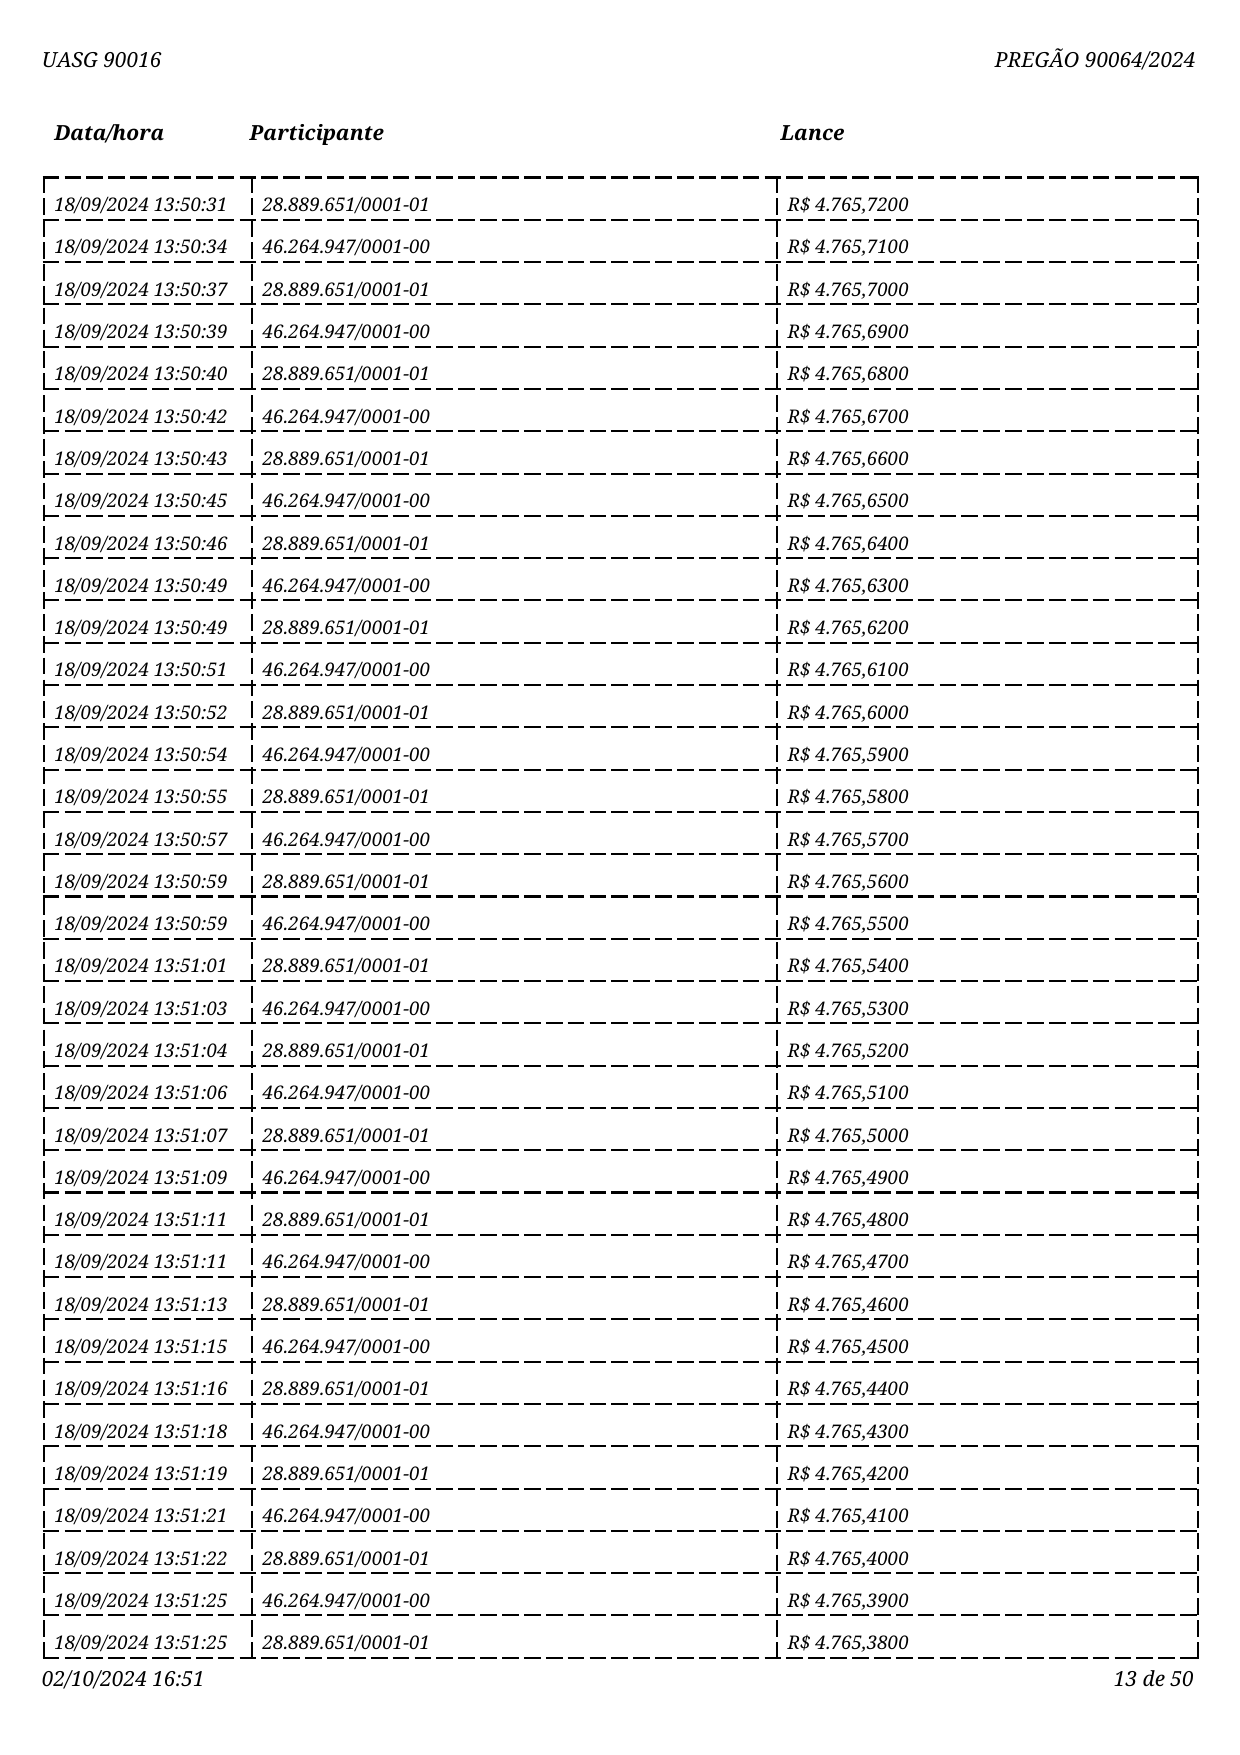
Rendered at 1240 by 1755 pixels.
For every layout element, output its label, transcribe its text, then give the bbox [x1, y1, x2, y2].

table_cell 46.264.947/0001-00 [252, 642, 777, 684]
table_cell R$ 4.765,5600 [777, 853, 1198, 895]
table_cell R$ 4.765,5700 [777, 811, 1198, 853]
table_cell R$ 4.765,4300 [777, 1403, 1198, 1445]
table_cell 18/09/2024 13:51:15 [44, 1318, 252, 1361]
table_cell R$ 4.765,4900 [777, 1149, 1198, 1191]
table_cell 18/09/2024 13:51:18 [44, 1403, 252, 1445]
table_cell 18/09/2024 13:51:03 [44, 980, 252, 1022]
table_cell R$ 4.765,5500 [777, 895, 1198, 938]
table_header 28.889.651/0001-01 [252, 176, 777, 219]
table_cell 46.264.947/0001-00 [252, 1403, 777, 1445]
table_cell R$ 4.765,4000 [777, 1530, 1198, 1572]
table_header R$ 4.765,7200 [777, 176, 1198, 219]
table_cell 28.889.651/0001-01 [252, 1107, 777, 1149]
table_cell 18/09/2024 13:51:25 [44, 1614, 252, 1657]
table_cell 18/09/2024 13:50:46 [44, 515, 252, 557]
table_cell 18/09/2024 13:51:07 [44, 1107, 252, 1149]
table_cell R$ 4.765,6000 [777, 684, 1198, 726]
table_cell 18/09/2024 13:50:34 [44, 219, 252, 261]
table_cell 46.264.947/0001-00 [252, 895, 777, 938]
table_cell 46.264.947/0001-00 [252, 1488, 777, 1530]
table_cell R$ 4.765,6500 [777, 473, 1198, 515]
table_cell 18/09/2024 13:50:54 [44, 726, 252, 768]
table_cell R$ 4.765,5100 [777, 1065, 1198, 1107]
table_cell R$ 4.765,6700 [777, 388, 1198, 430]
table_cell 18/09/2024 13:51:04 [44, 1022, 252, 1064]
table_cell R$ 4.765,4500 [777, 1318, 1198, 1361]
table_cell R$ 4.765,5900 [777, 726, 1198, 768]
table_cell 28.889.651/0001-01 [252, 1530, 777, 1572]
table_cell 18/09/2024 13:50:52 [44, 684, 252, 726]
table_cell 18/09/2024 13:50:39 [44, 303, 252, 346]
table_cell 46.264.947/0001-00 [252, 1318, 777, 1361]
table_cell 18/09/2024 13:50:59 [44, 895, 252, 938]
table_cell 28.889.651/0001-01 [252, 1361, 777, 1403]
table_cell 46.264.947/0001-00 [252, 1234, 777, 1276]
table_cell 18/09/2024 13:51:16 [44, 1361, 252, 1403]
table_cell 18/09/2024 13:51:01 [44, 938, 252, 980]
table_cell 18/09/2024 13:51:22 [44, 1530, 252, 1572]
table_cell 28.889.651/0001-01 [252, 1022, 777, 1064]
table_cell R$ 4.765,5000 [777, 1107, 1198, 1149]
table_cell 18/09/2024 13:50:40 [44, 346, 252, 388]
table_cell R$ 4.765,4600 [777, 1276, 1198, 1318]
table_cell 18/09/2024 13:50:59 [44, 853, 252, 895]
table_cell 18/09/2024 13:51:19 [44, 1445, 252, 1487]
table_cell R$ 4.765,4400 [777, 1361, 1198, 1403]
table_cell 18/09/2024 13:50:55 [44, 769, 252, 811]
table_cell 28.889.651/0001-01 [252, 1191, 777, 1234]
table_cell 18/09/2024 13:50:43 [44, 430, 252, 472]
table_cell 18/09/2024 13:50:49 [44, 599, 252, 642]
table_cell 28.889.651/0001-01 [252, 1445, 777, 1487]
table_cell 18/09/2024 13:51:25 [44, 1572, 252, 1614]
table_cell 46.264.947/0001-00 [252, 388, 777, 430]
table_cell R$ 4.765,5400 [777, 938, 1198, 980]
table_cell R$ 4.765,6300 [777, 557, 1198, 599]
table_cell R$ 4.765,6200 [777, 599, 1198, 642]
table_cell 46.264.947/0001-00 [252, 1149, 777, 1191]
table_cell R$ 4.765,5200 [777, 1022, 1198, 1064]
table_cell 18/09/2024 13:50:51 [44, 642, 252, 684]
table_cell R$ 4.765,3900 [777, 1572, 1198, 1614]
table_cell 46.264.947/0001-00 [252, 811, 777, 853]
table_cell 46.264.947/0001-00 [252, 303, 777, 346]
table_cell R$ 4.765,7000 [777, 261, 1198, 303]
table_cell R$ 4.765,4800 [777, 1191, 1198, 1234]
table_cell 46.264.947/0001-00 [252, 557, 777, 599]
table_cell 46.264.947/0001-00 [252, 980, 777, 1022]
table_cell 18/09/2024 13:51:09 [44, 1149, 252, 1191]
table_cell 46.264.947/0001-00 [252, 726, 777, 768]
table_cell 18/09/2024 13:51:21 [44, 1488, 252, 1530]
table_cell 18/09/2024 13:51:06 [44, 1065, 252, 1107]
table_cell 28.889.651/0001-01 [252, 261, 777, 303]
table_cell 46.264.947/0001-00 [252, 473, 777, 515]
table_cell 18/09/2024 13:50:42 [44, 388, 252, 430]
table_cell 18/09/2024 13:50:37 [44, 261, 252, 303]
table_cell 28.889.651/0001-01 [252, 853, 777, 895]
table_cell 18/09/2024 13:51:11 [44, 1234, 252, 1276]
table_cell R$ 4.765,5800 [777, 769, 1198, 811]
table_cell 28.889.651/0001-01 [252, 1276, 777, 1318]
table_cell R$ 4.765,6100 [777, 642, 1198, 684]
table_cell R$ 4.765,4100 [777, 1488, 1198, 1530]
table_cell 28.889.651/0001-01 [252, 346, 777, 388]
table_cell 46.264.947/0001-00 [252, 1065, 777, 1107]
table_cell 18/09/2024 13:51:13 [44, 1276, 252, 1318]
table_cell 18/09/2024 13:50:45 [44, 473, 252, 515]
table_cell 28.889.651/0001-01 [252, 599, 777, 642]
table_cell R$ 4.765,6900 [777, 303, 1198, 346]
table_cell 28.889.651/0001-01 [252, 515, 777, 557]
table_cell R$ 4.765,4700 [777, 1234, 1198, 1276]
table_cell R$ 4.765,6800 [777, 346, 1198, 388]
table_cell 18/09/2024 13:51:11 [44, 1191, 252, 1234]
table_cell 28.889.651/0001-01 [252, 1614, 777, 1657]
table_header 18/09/2024 13:50:31 [44, 176, 252, 219]
table_cell R$ 4.765,5300 [777, 980, 1198, 1022]
table_cell R$ 4.765,6400 [777, 515, 1198, 557]
table_cell 28.889.651/0001-01 [252, 938, 777, 980]
table_cell 46.264.947/0001-00 [252, 1572, 777, 1614]
table_cell 46.264.947/0001-00 [252, 219, 777, 261]
table_cell R$ 4.765,3800 [777, 1614, 1198, 1657]
table_cell 28.889.651/0001-01 [252, 430, 777, 472]
table_cell 18/09/2024 13:50:49 [44, 557, 252, 599]
table_cell R$ 4.765,7100 [777, 219, 1198, 261]
table_cell 28.889.651/0001-01 [252, 769, 777, 811]
table_cell R$ 4.765,4200 [777, 1445, 1198, 1487]
table_cell 28.889.651/0001-01 [252, 684, 777, 726]
table_cell 18/09/2024 13:50:57 [44, 811, 252, 853]
table_cell R$ 4.765,6600 [777, 430, 1198, 472]
